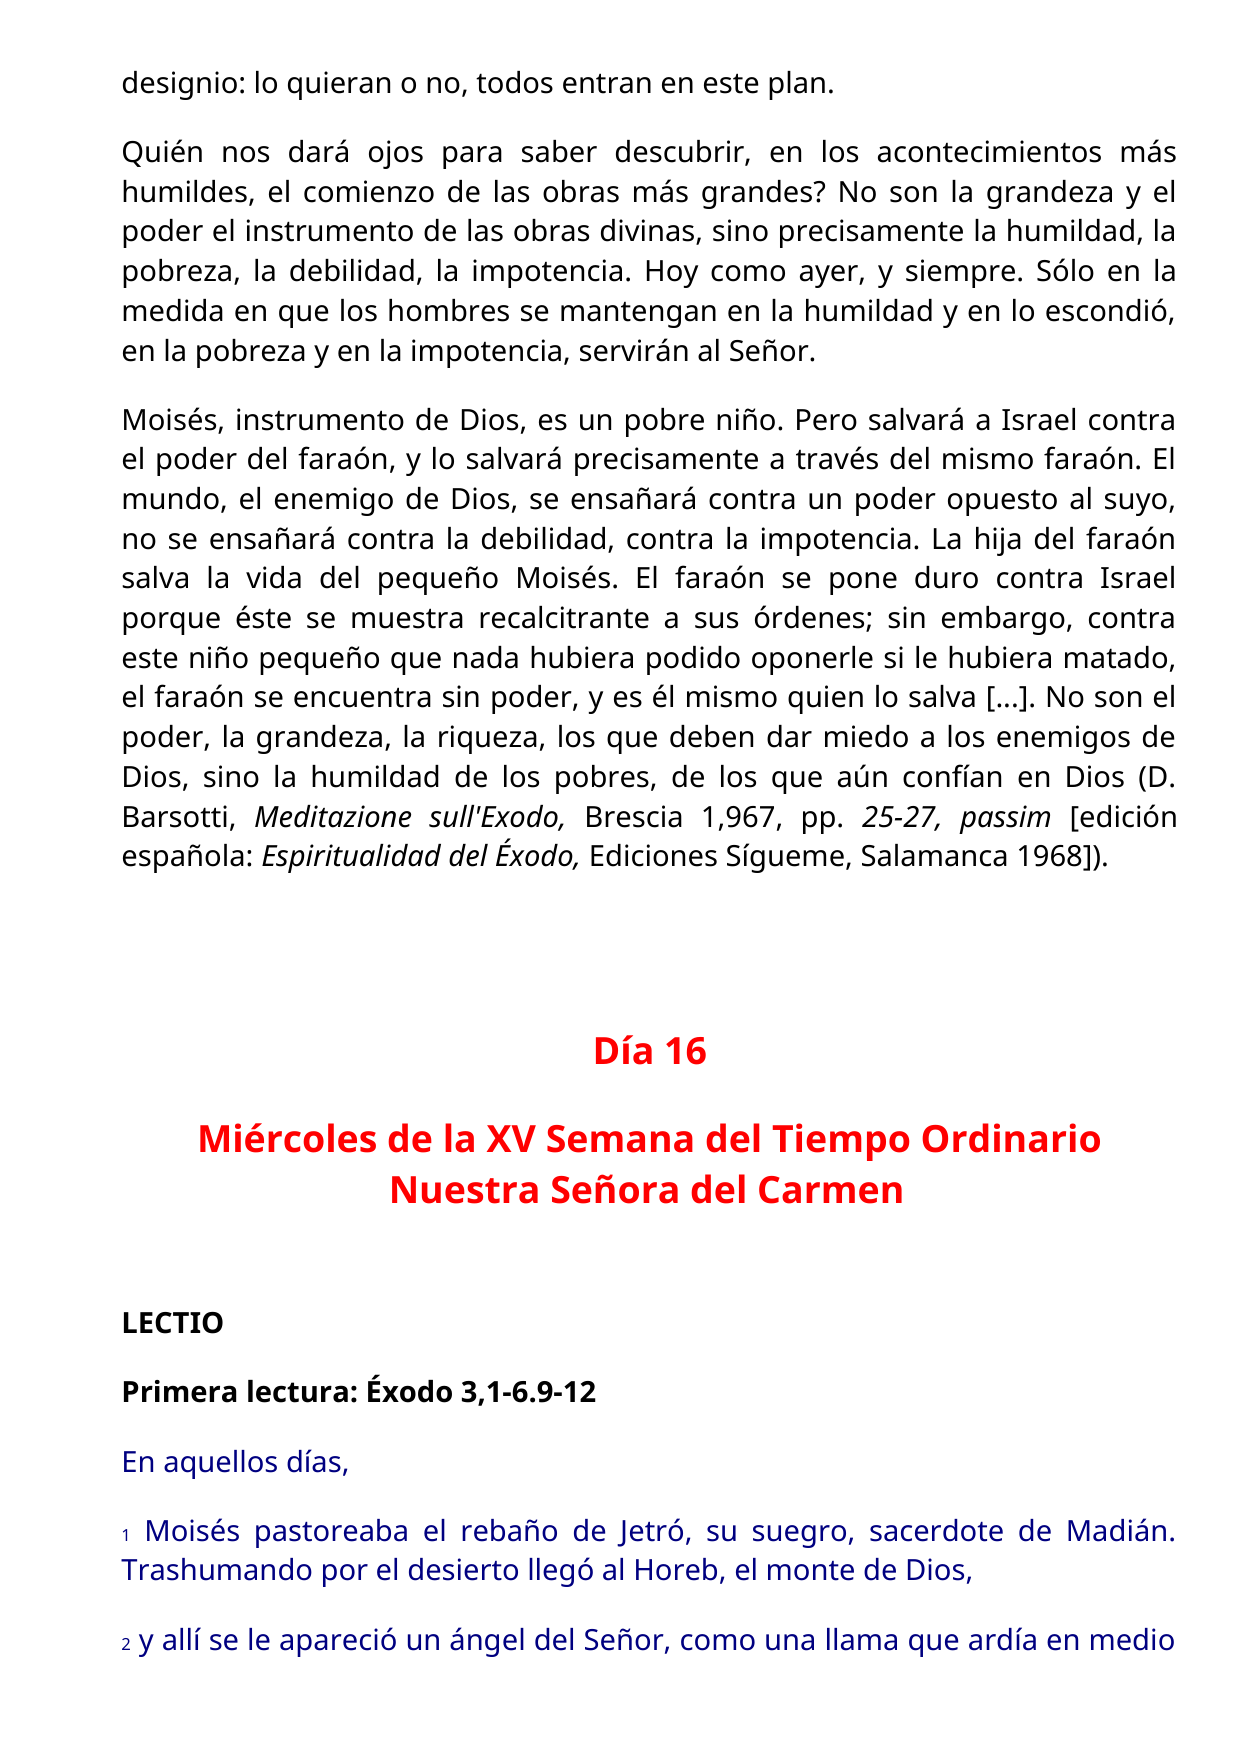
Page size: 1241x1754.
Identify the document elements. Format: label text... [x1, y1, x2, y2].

table_header designio: lo quieran o no, todos entran en este plan. Quién nos dará ojos para saber descubrir, en los acontecimientos más humildes, el comienzo de las obras más grandes? No son la grandeza y el poder el instrumento de las obras divinas, sino precisamente la humildad, la pobreza, la debilidad, la impotencia. Hoy como ayer, y siempre. Sólo en la medida en que los hombres se mantengan en la humildad y en lo escondió, en la pobreza y en la impotencia, servirán al Señor. Moisés, instrumento de Dios, es un pobre niño. Pero salvará a Israel contra el poder del faraón, y lo salvará precisamente a través del mismo faraón. El mundo, el enemigo de Dios, se ensañará contra un poder opuesto al suyo, no se ensañará contra la debilidad, contra la impotencia. La hija del faraón salva la vida del pequeño Moisés. El faraón se pone duro contra Israel porque éste se muestra recalcitrante a sus órdenes; sin embargo, contra este niño pequeño que nada hubiera podido oponerle si le hubiera matado, el faraón se encuentra sin poder, y es él mismo quien lo salva [...]. No son el poder, la grandeza, la riqueza, los que deben dar miedo a los enemigos de Dios, sino la humildad de los pobres, de los que aún confían en Dios (D. Barsotti, Meditazione sull'Exodo, Brescia 1,967, pp. 25-27, passim [edición española: Espiritualidad del Éxodo, Ediciones Sígueme, Salamanca 1968]). [118, 59, 1181, 966]
table_header Miércoles de la XV Semana del Tiempo Ordinario Nuestra Señora del Carmen LECTIO Primera lectura: Éxodo 3,1-6.9-12 En aquellos días, 1 Moisés pastoreaba el rebaño de Jetró, su suegro, sacerdote de Madián. Trashumando por el desierto llegó al Horeb, el monte de Dios, 2 y allí se le apareció un ángel del Señor, como una llama que ardía en medio [118, 1110, 1181, 1662]
text Día 16 [118, 1024, 1181, 1075]
